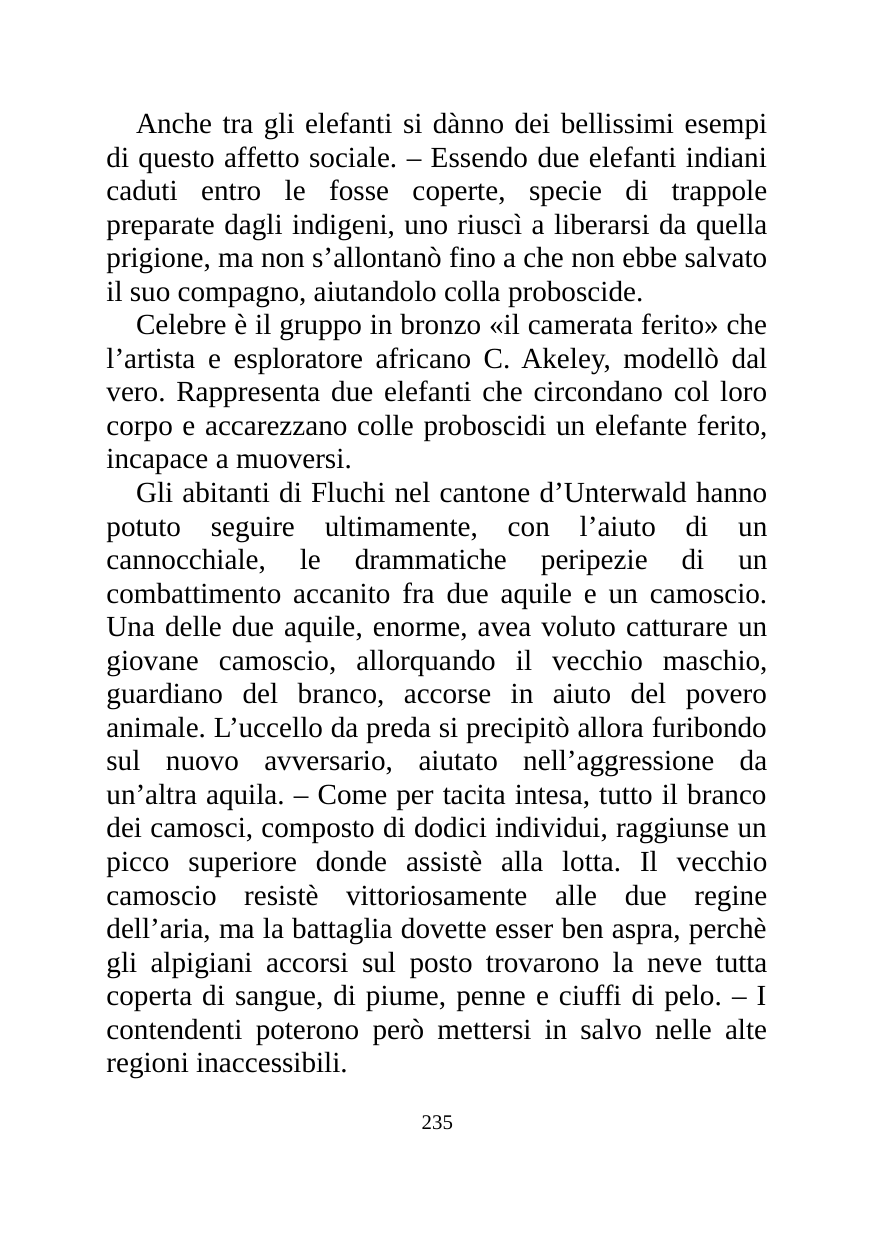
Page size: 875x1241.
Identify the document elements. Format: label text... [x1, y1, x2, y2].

text Celebre è il gruppo in bronzo «il camerata ferito» che l’artista e esploratore africano C. Akeley, modellò dal vero. Rappresenta due elefanti che circondano col loro corpo e accarezzano colle proboscidi un elefante ferito, incapace a muoversi. [106, 307, 768, 475]
text Anche tra gli elefanti si dànno dei bellissimi esempi di questo affetto sociale. – Essendo due elefanti indiani caduti entro le fosse coperte, specie di trappole preparate dagli indigeni, uno riuscì a liberarsi da quella prigione, ma non s’allontanò fino a che non ebbe salvato il suo compagno, aiutandolo colla proboscide. [106, 106, 768, 307]
text Gli abitanti di Fluchi nel cantone d’Unterwald hanno potuto seguire ultimamente, con l’aiuto di un cannocchiale, le drammatiche peripezie di un combattimento accanito fra due aquile e un camoscio. Una delle due aquile, enorme, avea voluto catturare un giovane camoscio, allorquando il vecchio maschio, guardiano del branco, accorse in aiuto del povero animale. L’uccello da preda si precipitò allora furibondo sul nuovo avversario, aiutato nell’aggressione da un’altra aquila. – Come per tacita intesa, tutto il branco dei camosci, composto di dodici individui, raggiunse un picco superiore donde assistè alla lotta. Il vecchio camoscio resistè vittoriosamente alle due regine dell’aria, ma la battaglia dovette esser ben aspra, perchè gli alpigiani accorsi sul posto trovarono la neve tutta coperta di sangue, di piume, penne e ciuffi di pelo. – I contendenti poterono però mettersi in salvo nelle alte regioni inaccessibili. [106, 475, 768, 1079]
